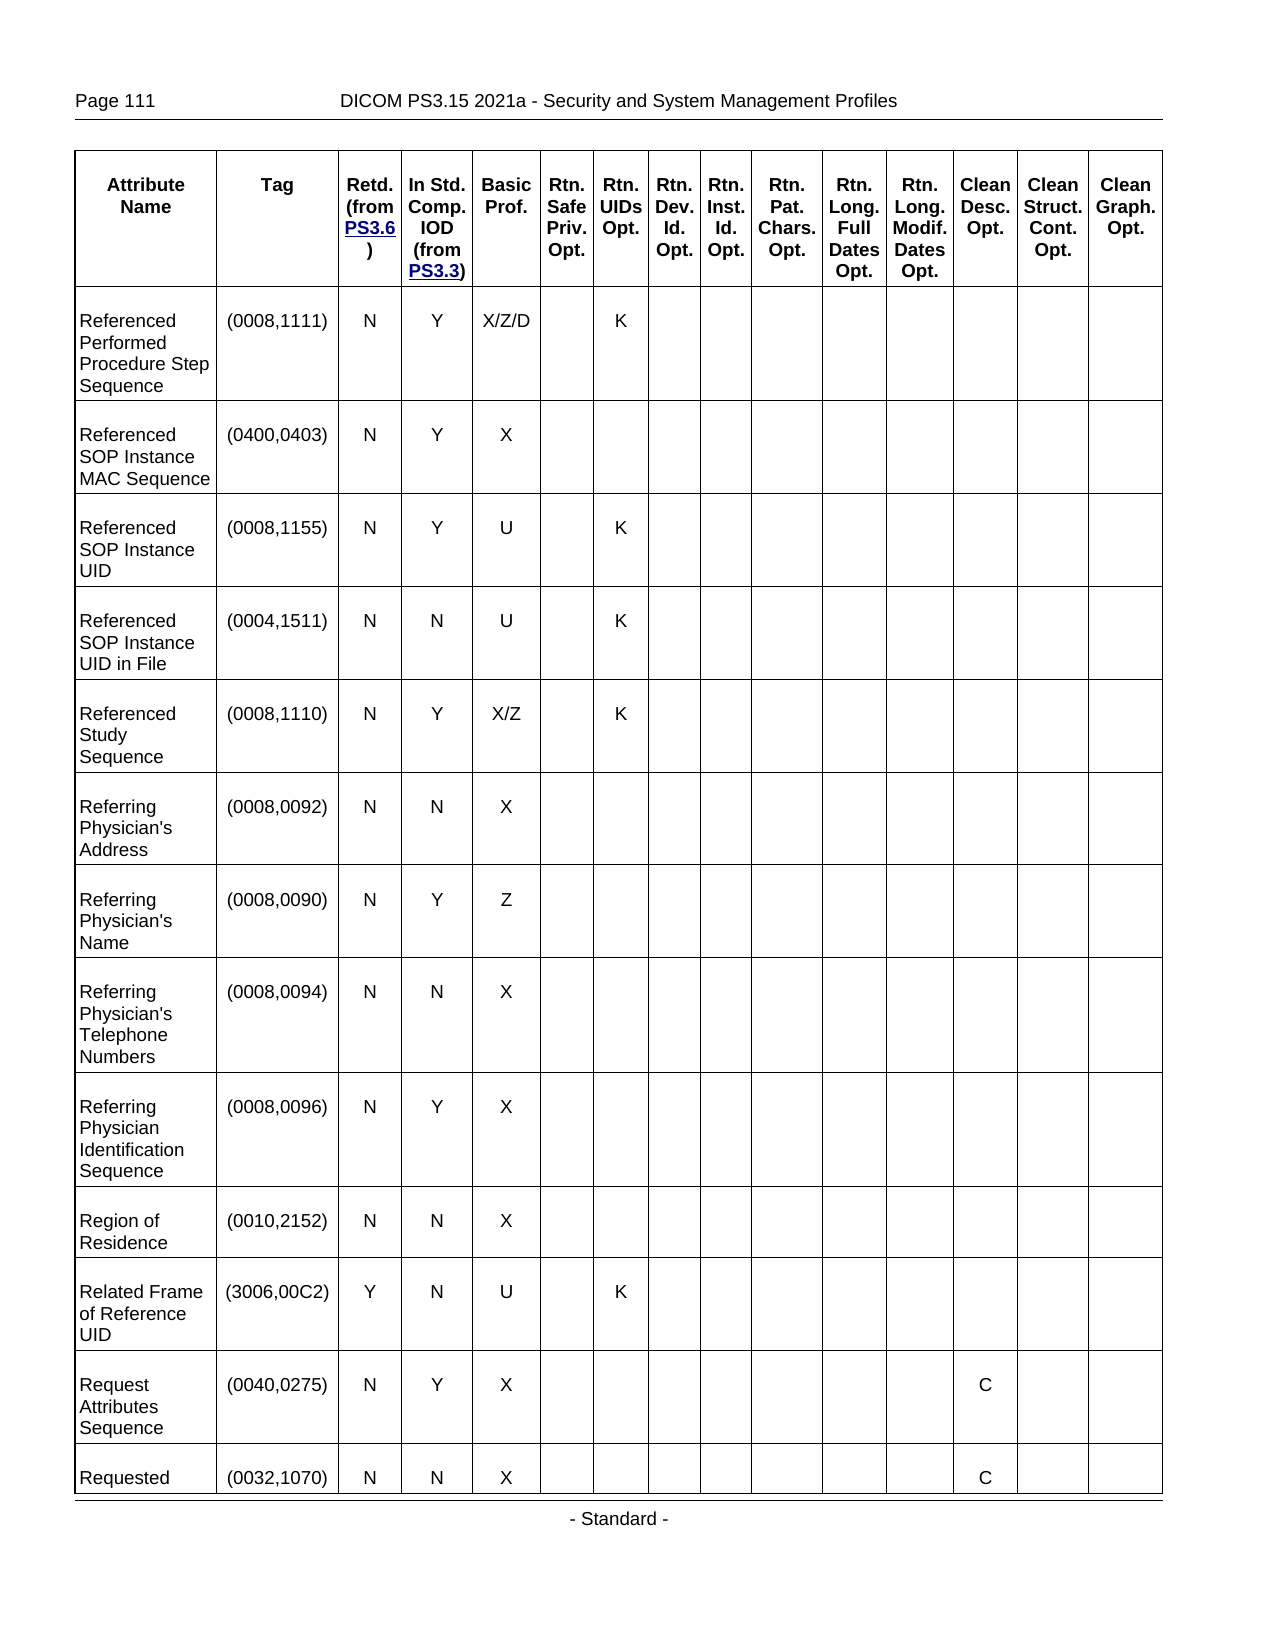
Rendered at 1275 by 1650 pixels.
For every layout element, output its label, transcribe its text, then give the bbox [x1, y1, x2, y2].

table_cell [541, 1187, 593, 1257]
table_cell (0008,1155) [217, 494, 338, 586]
table_cell [1018, 1444, 1088, 1492]
table_cell N [339, 865, 401, 957]
table_cell [887, 1187, 953, 1257]
table_cell Y [402, 680, 472, 772]
table_header Rtn. UIDs Opt. [594, 151, 648, 286]
table_cell [1018, 1351, 1088, 1443]
table_cell N [402, 773, 472, 864]
table_cell [823, 1258, 886, 1350]
table_header Rtn. Pat. Chars. Opt. [752, 151, 822, 286]
table_cell [594, 1351, 648, 1443]
table_cell [887, 401, 953, 493]
table_cell Referenced SOP Instance UID [76, 494, 216, 586]
table_cell [752, 401, 822, 493]
table_cell [541, 1444, 593, 1492]
table_cell [541, 680, 593, 772]
table_cell [752, 680, 822, 772]
table_cell Related Frame of Reference UID [76, 1258, 216, 1350]
table_cell [701, 958, 751, 1072]
table_cell [701, 1073, 751, 1186]
table_cell [887, 680, 953, 772]
table_cell [1089, 680, 1162, 772]
table_cell [752, 773, 822, 864]
table_cell Request Attributes Sequence [76, 1351, 216, 1443]
table_cell [1018, 1187, 1088, 1257]
table_cell (0008,0090) [217, 865, 338, 957]
table_cell U [473, 587, 540, 679]
table_cell [649, 1444, 700, 1492]
table_cell [594, 1073, 648, 1186]
table_cell [954, 401, 1017, 493]
table_cell [1018, 773, 1088, 864]
table_cell N [402, 958, 472, 1072]
table_cell [954, 773, 1017, 864]
table_cell [701, 680, 751, 772]
table_cell C [954, 1351, 1017, 1443]
table_cell [752, 494, 822, 586]
table_cell [649, 1258, 700, 1350]
table_header Retd. (from PS3.6) [339, 151, 401, 286]
table_cell [887, 1444, 953, 1492]
table_cell X [473, 958, 540, 1072]
table_cell [954, 1258, 1017, 1350]
table_cell [752, 1444, 822, 1492]
table_cell K [594, 680, 648, 772]
table_cell [649, 680, 700, 772]
table_cell K [594, 1258, 648, 1350]
table_header Rtn. Long. Modif. Dates Opt. [887, 151, 953, 286]
table_cell X [473, 773, 540, 864]
table_header Rtn. Long. Full Dates Opt. [823, 151, 886, 286]
table_cell X/Z [473, 680, 540, 772]
table_header Rtn. Dev. Id. Opt. [649, 151, 700, 286]
table_cell [823, 773, 886, 864]
table_cell (0008,0096) [217, 1073, 338, 1186]
table_cell (3006,00C2) [217, 1258, 338, 1350]
table_cell [701, 587, 751, 679]
table_cell X [473, 1351, 540, 1443]
table_cell [1089, 587, 1162, 679]
table_cell [649, 401, 700, 493]
table_cell [541, 587, 593, 679]
table_cell (0032,1070) [217, 1444, 338, 1492]
table_cell (0008,0092) [217, 773, 338, 864]
table_cell [701, 401, 751, 493]
table_cell N [339, 401, 401, 493]
table_cell N [339, 1444, 401, 1492]
table_cell [887, 865, 953, 957]
table_cell U [473, 494, 540, 586]
table_cell [823, 1073, 886, 1186]
table_cell [1018, 1258, 1088, 1350]
table_cell [752, 587, 822, 679]
table_cell [823, 1187, 886, 1257]
table_cell Referring Physician Identification Sequence [76, 1073, 216, 1186]
table_cell Z [473, 865, 540, 957]
table_cell [1089, 1444, 1162, 1492]
table_cell [1089, 494, 1162, 586]
table_cell [887, 587, 953, 679]
table_cell N [339, 958, 401, 1072]
table_cell [1018, 287, 1088, 400]
table_cell [649, 1351, 700, 1443]
table_cell (0004,1511) [217, 587, 338, 679]
table_cell [1089, 1351, 1162, 1443]
table_cell Referring Physician's Address [76, 773, 216, 864]
table_cell [954, 865, 1017, 957]
table_cell N [339, 287, 401, 400]
table_cell [887, 773, 953, 864]
table_cell [701, 1444, 751, 1492]
table_cell [1018, 494, 1088, 586]
table_cell [701, 1187, 751, 1257]
table_cell [1018, 587, 1088, 679]
table_cell [649, 494, 700, 586]
table_header Rtn. Inst. Id. Opt. [701, 151, 751, 286]
table_cell [541, 958, 593, 1072]
table_cell [541, 773, 593, 864]
table_cell [954, 287, 1017, 400]
table_cell [541, 1073, 593, 1186]
table_cell [594, 958, 648, 1072]
table_cell [701, 773, 751, 864]
table_cell [541, 287, 593, 400]
table_cell [823, 401, 886, 493]
table_cell (0010,2152) [217, 1187, 338, 1257]
table_cell Requested [76, 1444, 216, 1492]
table_cell Y [402, 494, 472, 586]
table_cell N [402, 587, 472, 679]
table_cell [752, 865, 822, 957]
table_cell [594, 1444, 648, 1492]
table_cell U [473, 1258, 540, 1350]
table_cell [1089, 1258, 1162, 1350]
table_cell [594, 1187, 648, 1257]
table_cell [752, 1073, 822, 1186]
table_cell C [954, 1444, 1017, 1492]
table_cell (0040,0275) [217, 1351, 338, 1443]
table_cell [752, 958, 822, 1072]
table_header Rtn. Safe Priv. Opt. [541, 151, 593, 286]
table_header In Std. Comp. IOD (from PS3.3) [402, 151, 472, 286]
table_cell Y [402, 1073, 472, 1186]
table_cell [954, 958, 1017, 1072]
table_cell [649, 773, 700, 864]
table_cell [954, 680, 1017, 772]
table_cell X [473, 1187, 540, 1257]
table_cell [823, 680, 886, 772]
table_cell [701, 1351, 751, 1443]
table_cell [887, 958, 953, 1072]
table_cell (0008,1110) [217, 680, 338, 772]
table_cell [1089, 958, 1162, 1072]
table_cell X [473, 1444, 540, 1492]
table_cell N [402, 1187, 472, 1257]
table_cell [823, 494, 886, 586]
table_cell [823, 587, 886, 679]
table_cell K [594, 494, 648, 586]
table_cell [594, 865, 648, 957]
table_cell [649, 865, 700, 957]
table_cell [649, 1073, 700, 1186]
table_cell [1089, 287, 1162, 400]
table_cell (0400,0403) [217, 401, 338, 493]
table_cell N [402, 1258, 472, 1350]
table_cell Referring Physician's Name [76, 865, 216, 957]
table_cell Region of Residence [76, 1187, 216, 1257]
table_cell [701, 494, 751, 586]
table_cell (0008,1111) [217, 287, 338, 400]
table_header Clean Desc. Opt. [954, 151, 1017, 286]
table_cell N [339, 773, 401, 864]
table_cell Y [339, 1258, 401, 1350]
table_cell [823, 1351, 886, 1443]
table_cell [954, 1073, 1017, 1186]
table_cell [752, 287, 822, 400]
table_cell [887, 287, 953, 400]
table_cell X/Z/D [473, 287, 540, 400]
table_cell Y [402, 865, 472, 957]
table_cell [594, 401, 648, 493]
table_cell [752, 1258, 822, 1350]
table_cell [701, 287, 751, 400]
table_cell N [402, 1444, 472, 1492]
table_cell [1018, 401, 1088, 493]
table_cell N [339, 1073, 401, 1186]
table_cell [823, 958, 886, 1072]
table_cell [752, 1351, 822, 1443]
table_header Clean Graph. Opt. [1089, 151, 1162, 286]
table_cell [887, 1258, 953, 1350]
table_cell X [473, 1073, 540, 1186]
table_cell [541, 1258, 593, 1350]
table_cell [823, 1444, 886, 1492]
table_header Basic Prof. [473, 151, 540, 286]
table_cell [649, 287, 700, 400]
table_cell Y [402, 401, 472, 493]
table_cell [701, 865, 751, 957]
table_cell N [339, 680, 401, 772]
table_header Clean Struct. Cont. Opt. [1018, 151, 1088, 286]
table_cell [823, 865, 886, 957]
table_cell [1089, 401, 1162, 493]
table_cell Referenced Study Sequence [76, 680, 216, 772]
table_cell K [594, 287, 648, 400]
table_cell [541, 401, 593, 493]
table_cell [954, 587, 1017, 679]
table_cell N [339, 1187, 401, 1257]
table_header Tag [217, 151, 338, 286]
table_cell [701, 1258, 751, 1350]
table_cell [1089, 773, 1162, 864]
table_cell N [339, 1351, 401, 1443]
table_cell [1018, 865, 1088, 957]
table_cell [1018, 958, 1088, 1072]
table_cell [541, 865, 593, 957]
table_cell K [594, 587, 648, 679]
table_cell [887, 494, 953, 586]
table_cell [649, 958, 700, 1072]
table_cell Referring Physician's Telephone Numbers [76, 958, 216, 1072]
table_cell [954, 494, 1017, 586]
table_cell Y [402, 1351, 472, 1443]
table_cell Referenced SOP Instance MAC Sequence [76, 401, 216, 493]
table_cell [541, 494, 593, 586]
table_cell [954, 1187, 1017, 1257]
table_cell [1089, 1073, 1162, 1186]
table_header Attribute Name [76, 151, 216, 286]
table_cell [823, 287, 886, 400]
table_cell Referenced SOP Instance UID in File [76, 587, 216, 679]
table_cell [1018, 680, 1088, 772]
table_cell [1089, 865, 1162, 957]
table_cell N [339, 587, 401, 679]
table_cell Referenced Performed Procedure Step Sequence [76, 287, 216, 400]
table_cell [1018, 1073, 1088, 1186]
table_cell [594, 773, 648, 864]
table_cell Y [402, 287, 472, 400]
table_cell [541, 1351, 593, 1443]
table_cell [887, 1351, 953, 1443]
table_cell [887, 1073, 953, 1186]
table_cell [1089, 1187, 1162, 1257]
table_cell N [339, 494, 401, 586]
table_cell [752, 1187, 822, 1257]
table_cell [649, 587, 700, 679]
table_cell [649, 1187, 700, 1257]
table_cell (0008,0094) [217, 958, 338, 1072]
table_cell X [473, 401, 540, 493]
